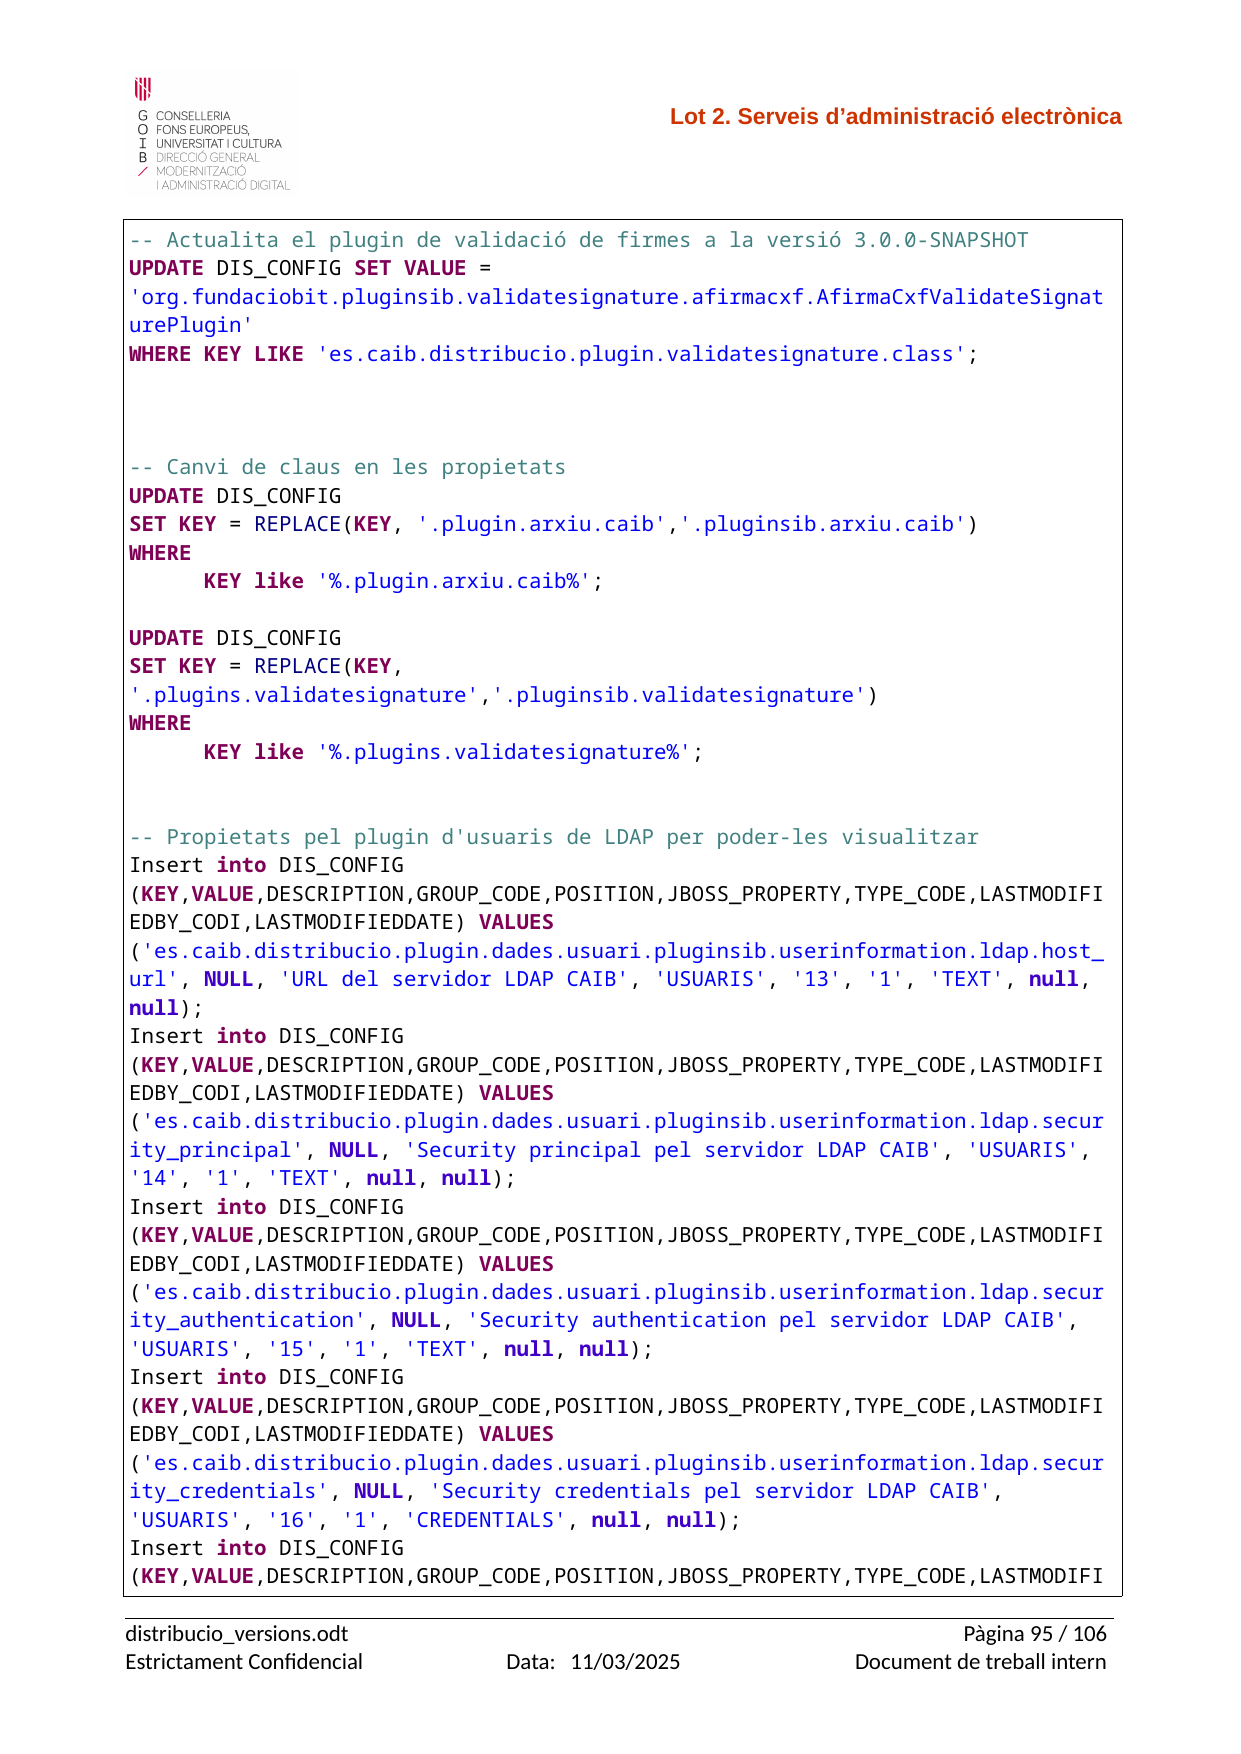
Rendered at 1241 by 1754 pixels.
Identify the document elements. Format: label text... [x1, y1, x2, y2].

picture [126, 70, 299, 197]
table_header -- Actualita el plugin de validació de firmes a la versió 3.0.0-SNAPSHOT UPDATE DIS_CONFIG SET VALUE = 'org.fundaciobit.pluginsib.validatesignature.afirmacxf.AfirmaCxfValidateSignaturePlugin' WHERE KEY LIKE 'es.caib.distribucio.plugin.validatesignature.class'; -- Canvi de claus en les propietats UPDATE DIS_CONFIG SET KEY = REPLACE(KEY, '.plugin.arxiu.caib','.pluginsib.arxiu.caib') WHERE KEY like '%.plugin.arxiu.caib%'; UPDATE DIS_CONFIG SET KEY = REPLACE(KEY, '.plugins.validatesignature','.pluginsib.validatesignature') WHERE KEY like '%.plugins.validatesignature%'; -- Propietats pel plugin d'usuaris de LDAP per poder-les visualitzar Insert into DIS_CONFIG (KEY,VALUE,DESCRIPTION,GROUP_CODE,POSITION,JBOSS_PROPERTY,TYPE_CODE,LASTMODIFIEDBY_CODI,LASTMODIFIEDDATE) VALUES ('es.caib.distribucio.plugin.dades.usuari.pluginsib.userinformation.ldap.host_url', NULL, 'URL del servidor LDAP CAIB', 'USUARIS', '13', '1', 'TEXT', null, null); Insert into DIS_CONFIG (KEY,VALUE,DESCRIPTION,GROUP_CODE,POSITION,JBOSS_PROPERTY,TYPE_CODE,LASTMODIFIEDBY_CODI,LASTMODIFIEDDATE) VALUES ('es.caib.distribucio.plugin.dades.usuari.pluginsib.userinformation.ldap.security_principal', NULL, 'Security principal pel servidor LDAP CAIB', 'USUARIS', '14', '1', 'TEXT', null, null); Insert into DIS_CONFIG (KEY,VALUE,DESCRIPTION,GROUP_CODE,POSITION,JBOSS_PROPERTY,TYPE_CODE,LASTMODIFIEDBY_CODI,LASTMODIFIEDDATE) VALUES ('es.caib.distribucio.plugin.dades.usuari.pluginsib.userinformation.ldap.security_authentication', NULL, 'Security authentication pel servidor LDAP CAIB', 'USUARIS', '15', '1', 'TEXT', null, null); Insert into DIS_CONFIG (KEY,VALUE,DESCRIPTION,GROUP_CODE,POSITION,JBOSS_PROPERTY,TYPE_CODE,LASTMODIFIEDBY_CODI,LASTMODIFIEDDATE) VALUES ('es.caib.distribucio.plugin.dades.usuari.pluginsib.userinformation.ldap.security_credentials', NULL, 'Security credentials pel servidor LDAP CAIB', 'USUARIS', '16', '1', 'CREDENTIALS', null, null); Insert into DIS_CONFIG (KEY,VALUE,DESCRIPTION,GROUP_CODE,POSITION,JBOSS_PROPERTY,TYPE_CODE,LASTMODIFI [124, 220, 1122, 1596]
